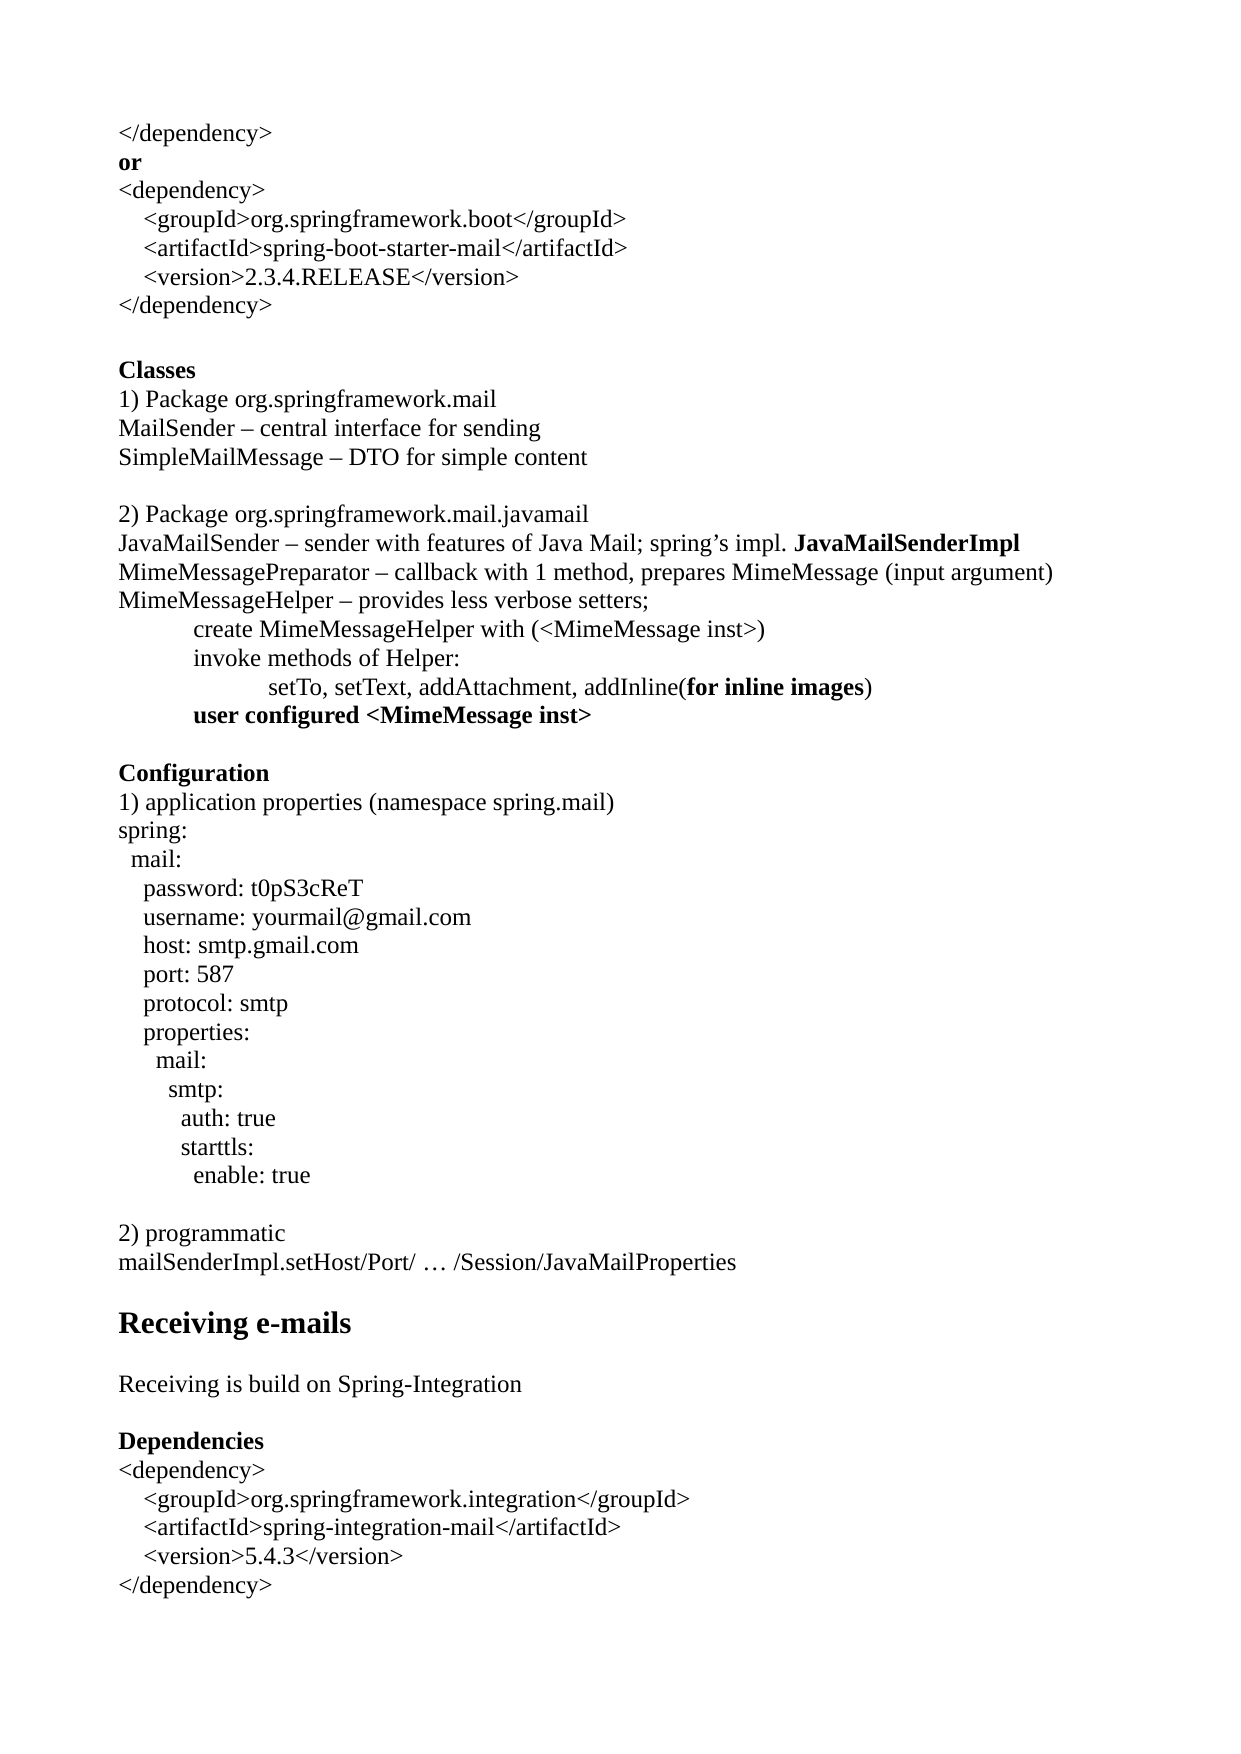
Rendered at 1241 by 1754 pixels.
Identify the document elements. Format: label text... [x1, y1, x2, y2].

text Receiving is build on Spring-Integration [118, 1369, 1122, 1397]
text Dependencies [118, 1426, 1122, 1455]
text username: yourmail@gmail.com [118, 902, 1122, 930]
text 1) application properties (namespace spring.mail) [118, 787, 1122, 815]
text MailSender – central interface for sending [118, 413, 1122, 442]
text SimpleMailMessage – DTO for simple content [118, 442, 1122, 470]
text properties: [118, 1017, 1122, 1045]
text <artifactId>spring-boot-starter-mail</artifactId> [118, 233, 1122, 262]
text <artifactId>spring-integration-mail</artifactId> [118, 1512, 1122, 1541]
text mail: [118, 1045, 1122, 1074]
text </dependency> [118, 1570, 1122, 1599]
text Classes [118, 355, 1122, 384]
text MimeMessagePreparator – callback with 1 method, prepares MimeMessage (input argument) [118, 557, 1122, 585]
text JavaMailSender – sender with features of Java Mail; spring’s impl. JavaMailSenderImpl [118, 528, 1122, 557]
text enable: true [118, 1160, 1122, 1189]
text <dependency> [118, 1455, 1122, 1484]
text port: 587 [118, 959, 1122, 988]
text auth: true [118, 1103, 1122, 1132]
text host: smtp.gmail.com [118, 930, 1122, 959]
text mail: [118, 844, 1122, 873]
text MimeMessageHelper – provides less verbose setters; [118, 585, 1122, 614]
text </dependency> [118, 118, 1122, 147]
text or [118, 147, 1122, 176]
text protocol: smtp [118, 988, 1122, 1017]
text smtp: [118, 1074, 1122, 1103]
text 2) Package org.springframework.mail.javamail [118, 499, 1122, 528]
text password: t0pS3cReT [118, 873, 1122, 902]
text Receiving e-mails [118, 1304, 1122, 1340]
text create MimeMessageHelper with (<MimeMessage inst>) [118, 614, 1122, 643]
text <groupId>org.springframework.boot</groupId> [118, 204, 1122, 233]
text <dependency> [118, 176, 1122, 204]
text Configuration [118, 758, 1122, 787]
text user configured <MimeMessage inst> [118, 700, 1122, 729]
text <groupId>org.springframework.integration</groupId> [118, 1484, 1122, 1512]
text invoke methods of Helper: [118, 643, 1122, 672]
text mailSenderImpl.setHost/Port/ … /Session/JavaMailProperties [118, 1247, 1122, 1275]
text 2) programmatic [118, 1218, 1122, 1247]
text </dependency> [118, 291, 1122, 319]
text <version>5.4.3</version> [118, 1541, 1122, 1570]
text 1) Package org.springframework.mail [118, 384, 1122, 413]
text spring: [118, 815, 1122, 844]
text <version>2.3.4.RELEASE</version> [118, 262, 1122, 291]
text starttls: [118, 1132, 1122, 1160]
text setTo, setText, addAttachment, addInline(for inline images) [118, 672, 1122, 700]
